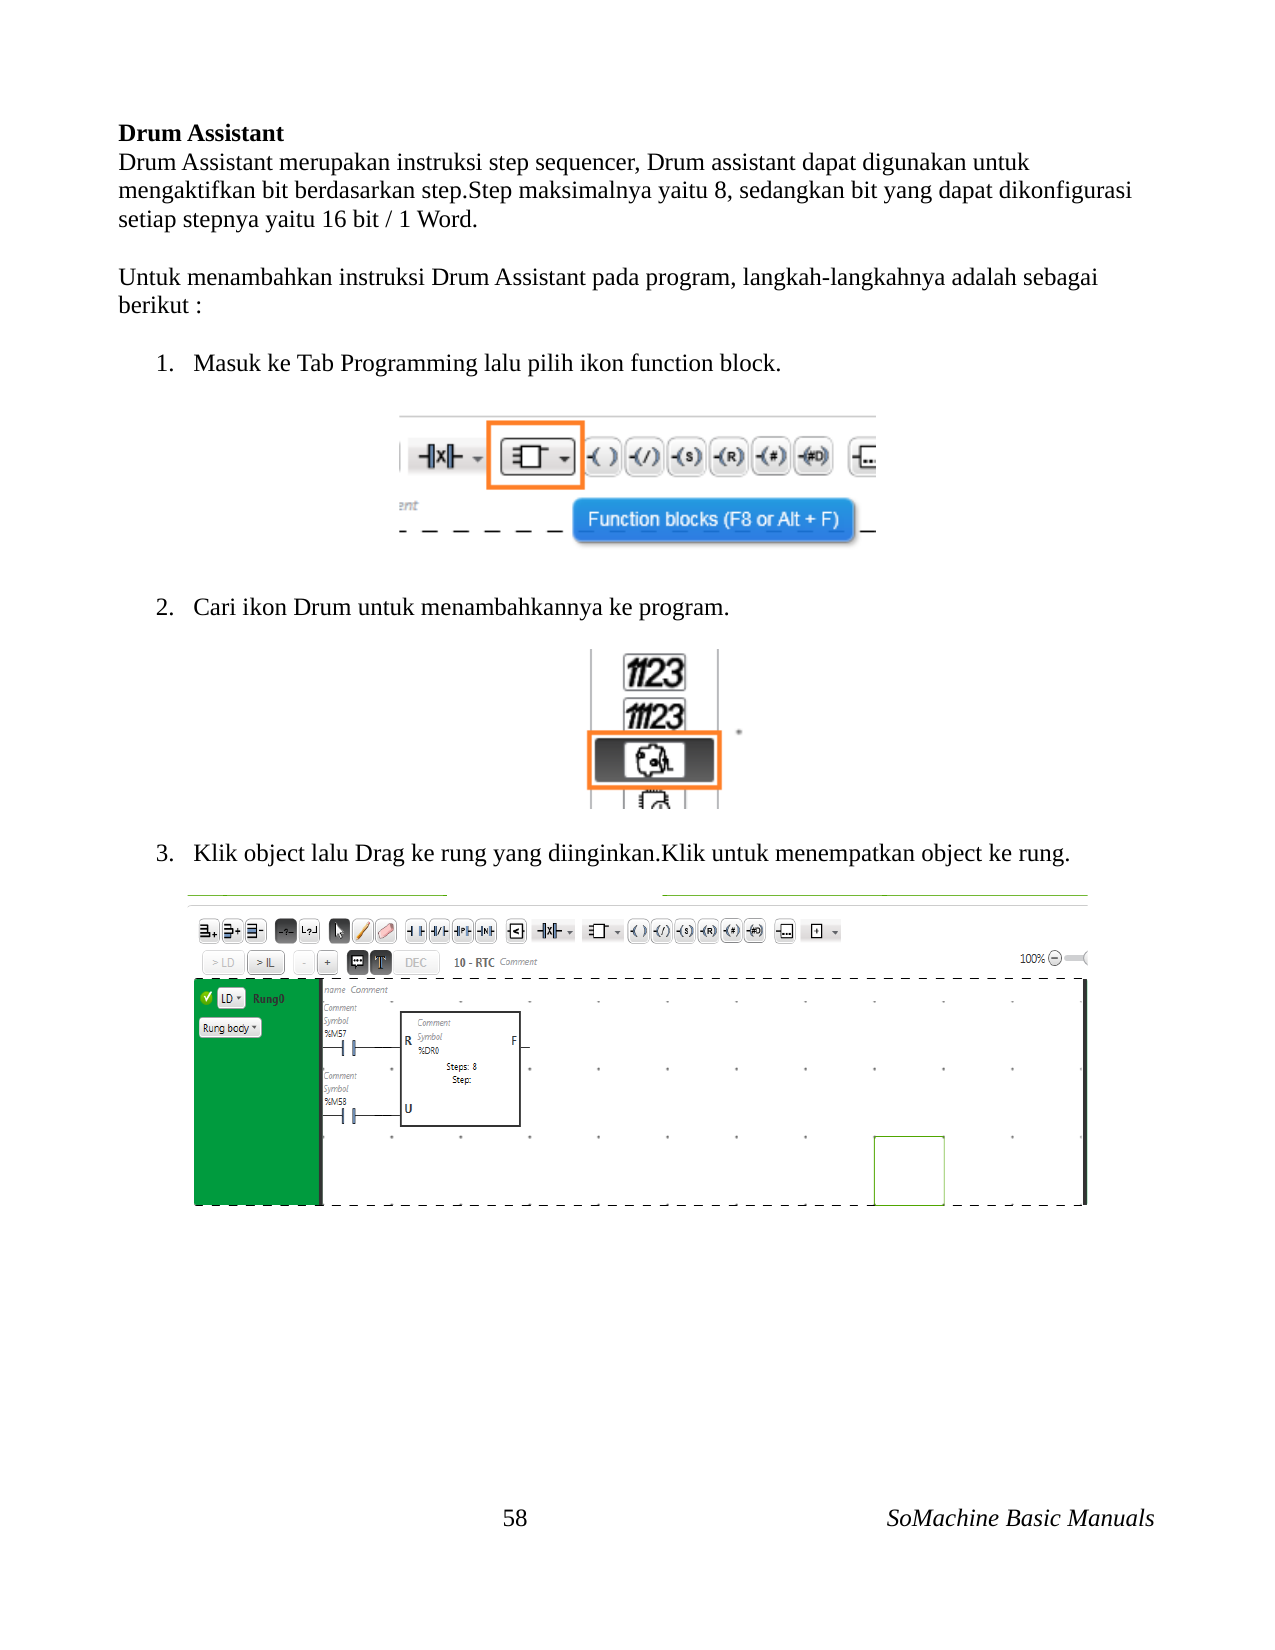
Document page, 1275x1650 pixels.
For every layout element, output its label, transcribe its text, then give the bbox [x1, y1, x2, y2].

list Cari ikon Drum untuk menambahkannya ke program. [156, 592, 1157, 621]
text Drum Assistant merupakan instruksi step sequencer, Drum assistant dapat digunakan untuk mengaktifkan bit berdasarkan step.Step maksimalnya yaitu 8, sedangkan bit yang dapat dikonfigurasi setiap stepnya yaitu 16 bit / 1 Word. [118, 147, 1157, 233]
text Untuk menambahkan instruksi Drum Assistant pada program, langkah-langkahnya adalah sebagai berikut : [118, 262, 1157, 319]
list Klik object lalu Drag ke rung yang diinginkan.Klik untuk menempatkan object ke rung. [156, 838, 1157, 867]
picture [187, 895, 1088, 1211]
list Masuk ke Tab Programming lalu pilih ikon function block. [156, 348, 1157, 377]
text Drum Assistant [118, 118, 1157, 147]
picture [509, 649, 766, 809]
picture [399, 405, 876, 564]
